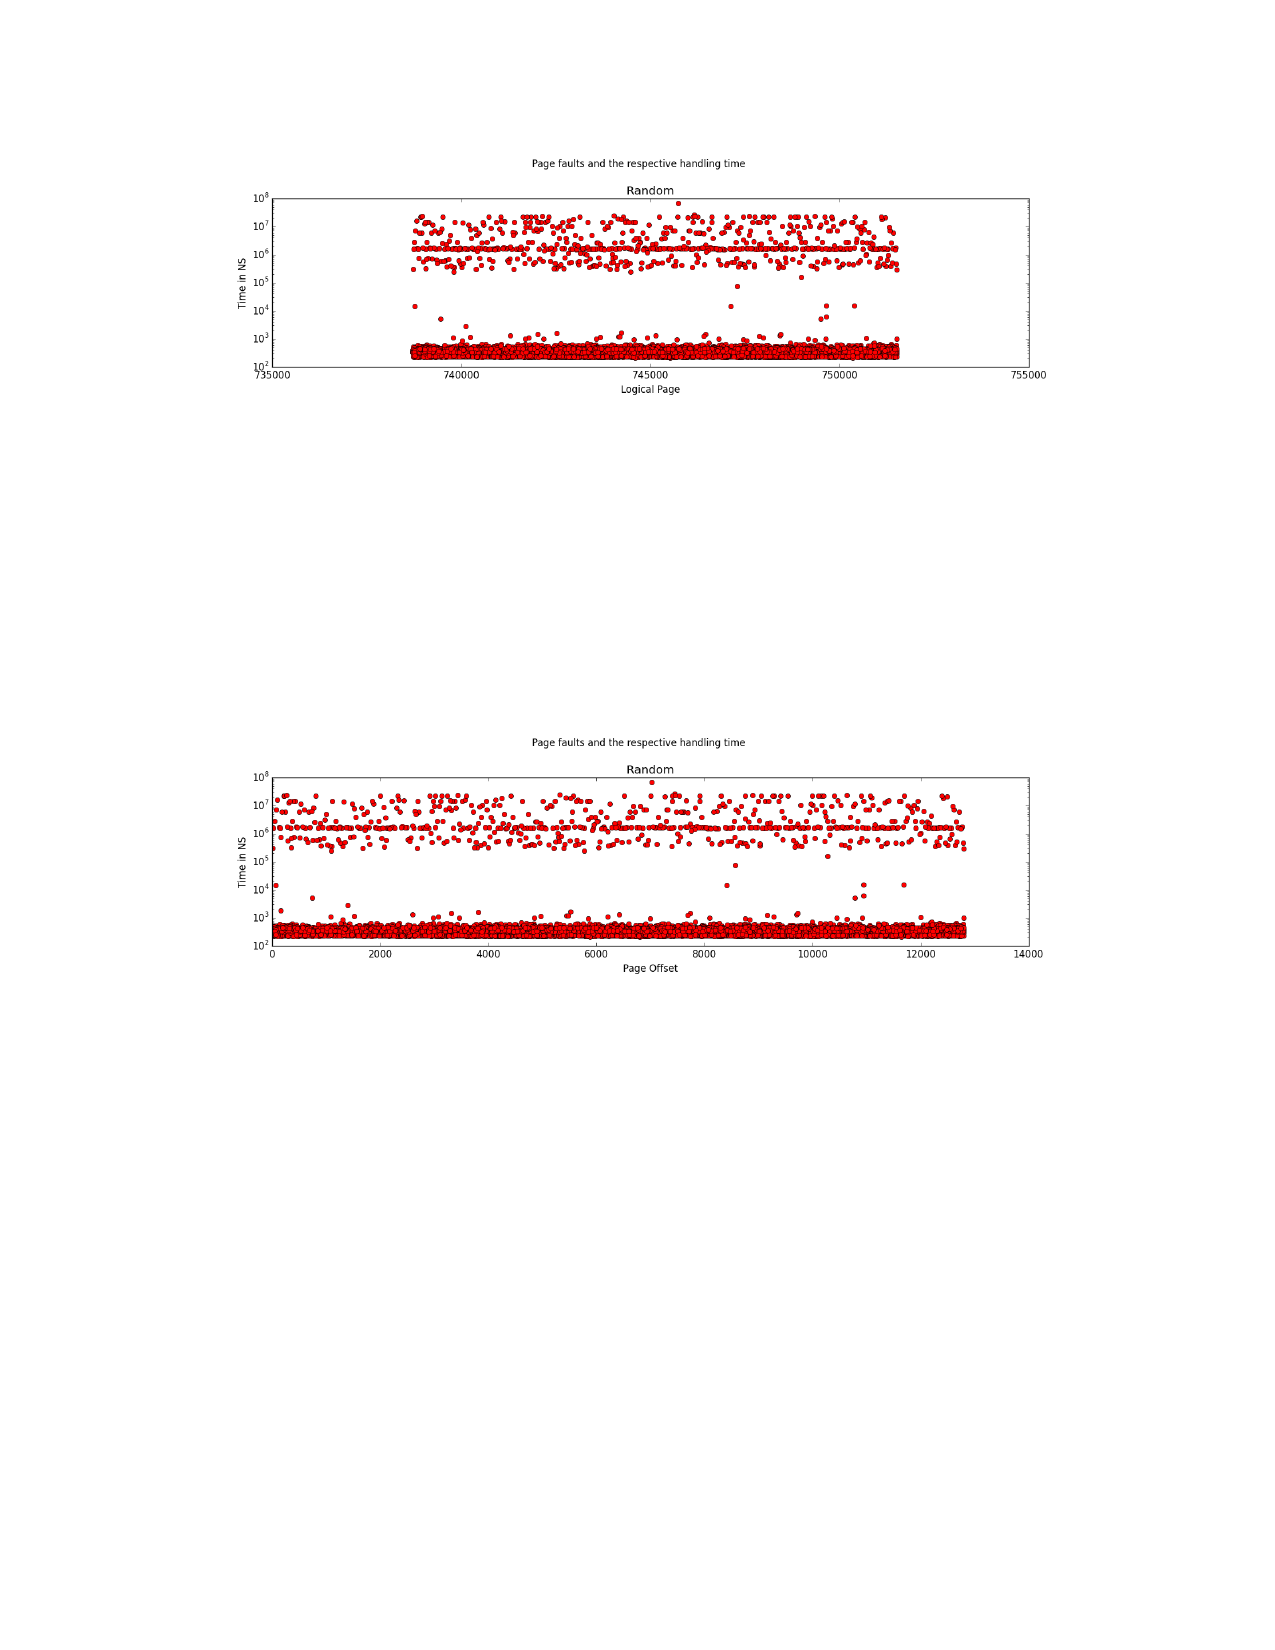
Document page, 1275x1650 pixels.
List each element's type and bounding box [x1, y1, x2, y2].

picture [150, 150, 1125, 643]
picture [150, 729, 1125, 1222]
